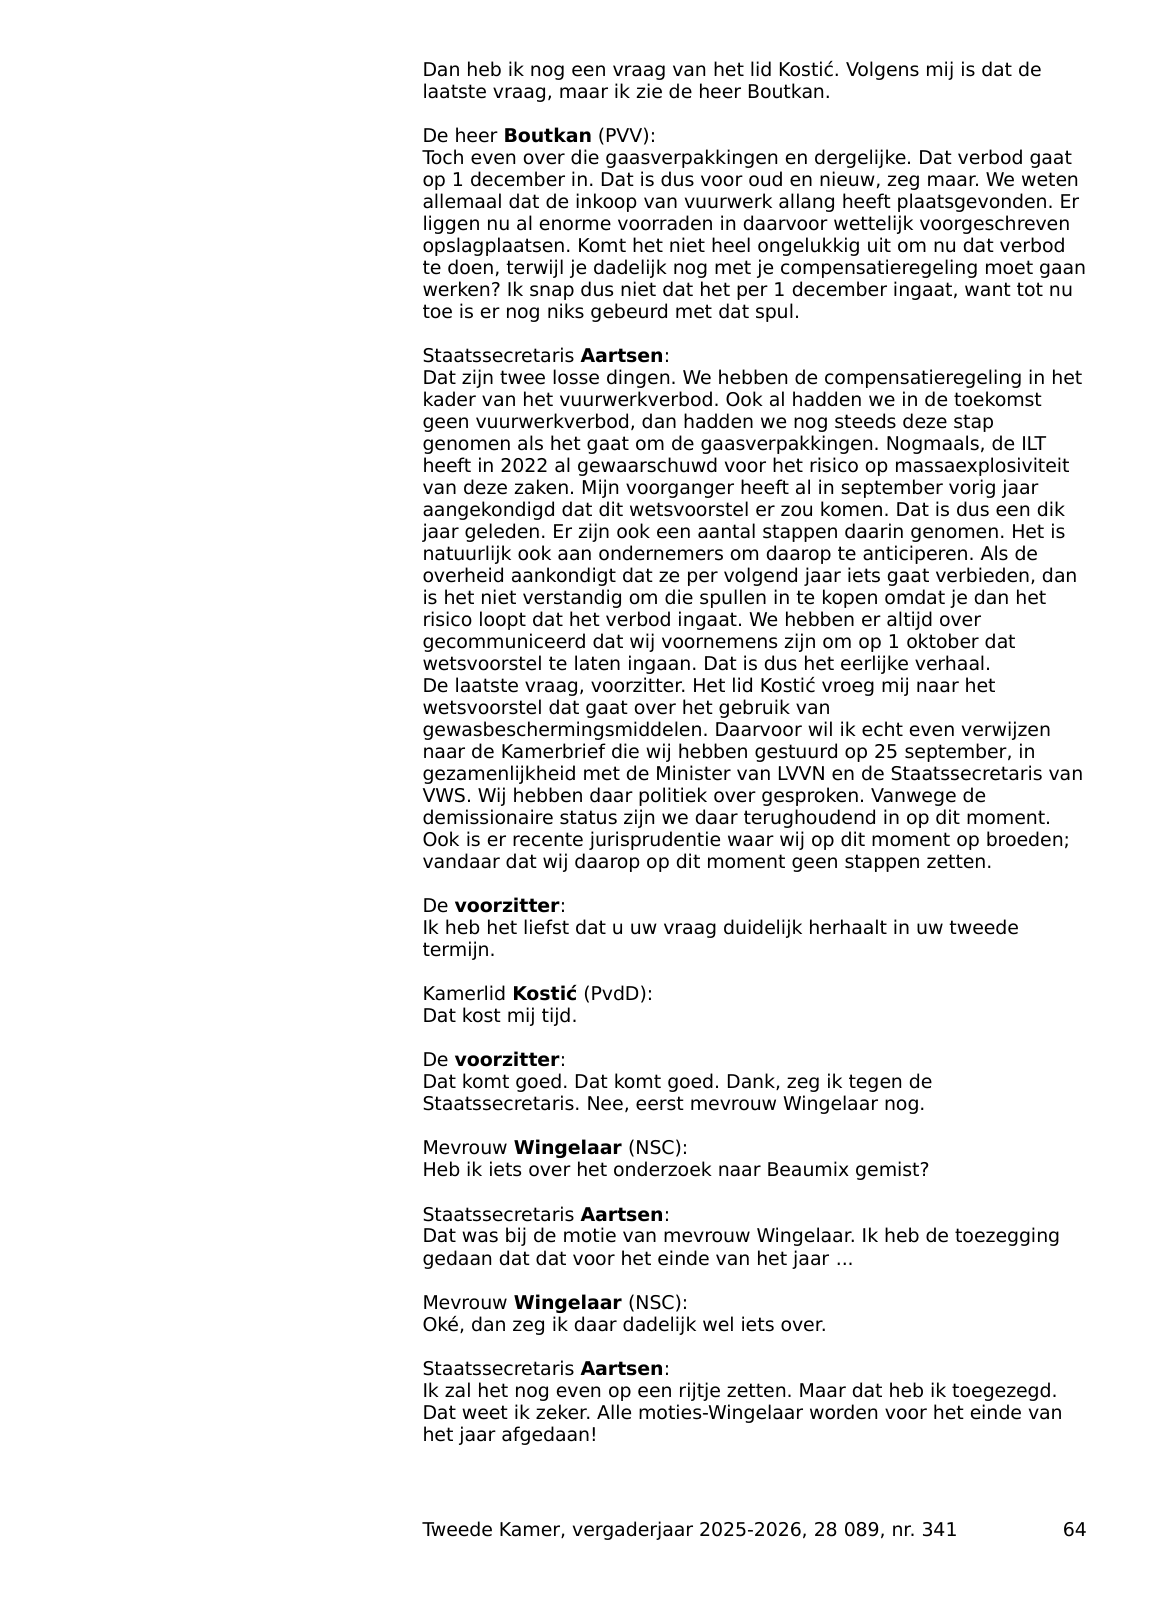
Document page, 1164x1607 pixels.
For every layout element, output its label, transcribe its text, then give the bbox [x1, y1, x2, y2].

text Kamerlid Kostić (PvdD): [422, 983, 1087, 1005]
text Staatssecretaris Aartsen: [422, 1358, 1087, 1380]
text De laatste vraag, voorzitter. Het lid Kostić vroeg mij naar het wetsvoorstel dat gaat over het gebruik van gewasbeschermingsmiddelen. Daarvoor wil ik echt even verwijzen naar de Kamerbrief die wij hebben gestuurd op 25 september, in gezamenlijkheid met de Minister van LVVN en de Staatssecretaris van VWS. Wij hebben daar politiek over gesproken. Vanwege de demissionaire status zijn we daar terughoudend in op dit moment. Ook is er recente jurisprudentie waar wij op dit moment op broeden; vandaar dat wij daarop op dit moment geen stappen zetten. [422, 675, 1087, 873]
text Staatssecretaris Aartsen: [422, 1203, 1087, 1225]
text De voorzitter: [422, 1049, 1087, 1071]
text Heb ik iets over het onderzoek naar Beaumix gemist? [422, 1159, 1087, 1181]
text Dat was bij de motie van mevrouw Wingelaar. Ik heb de toezegging gedaan dat dat voor het einde van het jaar ... [422, 1225, 1087, 1269]
text Ik heb het liefst dat u uw vraag duidelijk herhaalt in uw tweede termijn. [422, 917, 1087, 961]
text Toch even over die gaasverpakkingen en dergelijke. Dat verbod gaat op 1 december in. Dat is dus voor oud en nieuw, zeg maar. We weten allemaal dat de inkoop van vuurwerk allang heeft plaatsgevonden. Er liggen nu al enorme voorraden in daarvoor wettelijk voorgeschreven opslagplaatsen. Komt het niet heel ongelukkig uit om nu dat verbod te doen, terwijl je dadelijk nog met je compensatieregeling moet gaan werken? Ik snap dus niet dat het per 1 december ingaat, want tot nu toe is er nog niks gebeurd met dat spul. [422, 147, 1087, 323]
text De heer Boutkan (PVV): [422, 125, 1087, 147]
text De voorzitter: [422, 895, 1087, 917]
text Dan heb ik nog een vraag van het lid Kostić. Volgens mij is dat de laatste vraag, maar ik zie de heer Boutkan. [422, 59, 1087, 103]
text Mevrouw Wingelaar (NSC): [422, 1292, 1087, 1313]
text Ik zal het nog even op een rijtje zetten. Maar dat heb ik toegezegd. Dat weet ik zeker. Alle moties-Wingelaar worden voor het einde van het jaar afgedaan! [422, 1380, 1087, 1446]
text Staatssecretaris Aartsen: [422, 345, 1087, 367]
text Mevrouw Wingelaar (NSC): [422, 1137, 1087, 1159]
text Oké, dan zeg ik daar dadelijk wel iets over. [422, 1313, 1087, 1336]
text Dat komt goed. Dat komt goed. Dank, zeg ik tegen de Staatssecretaris. Nee, eerst mevrouw Wingelaar nog. [422, 1071, 1087, 1115]
text Dat zijn twee losse dingen. We hebben de compensatieregeling in het kader van het vuurwerkverbod. Ook al hadden we in de toekomst geen vuurwerkverbod, dan hadden we nog steeds deze stap genomen als het gaat om de gaasverpakkingen. Nogmaals, de ILT heeft in 2022 al gewaarschuwd voor het risico op massaexplosiviteit van deze zaken. Mijn voorganger heeft al in september vorig jaar aangekondigd dat dit wetsvoorstel er zou komen. Dat is dus een dik jaar geleden. Er zijn ook een aantal stappen daarin genomen. Het is natuurlijk ook aan ondernemers om daarop te anticiperen. Als de overheid aankondigt dat ze per volgend jaar iets gaat verbieden, dan is het niet verstandig om die spullen in te kopen omdat je dan het risico loopt dat het verbod ingaat. We hebben er altijd over gecommuniceerd dat wij voornemens zijn om op 1 oktober dat wetsvoorstel te laten ingaan. Dat is dus het eerlijke verhaal. [422, 367, 1087, 675]
text Dat kost mij tijd. [422, 1005, 1087, 1027]
